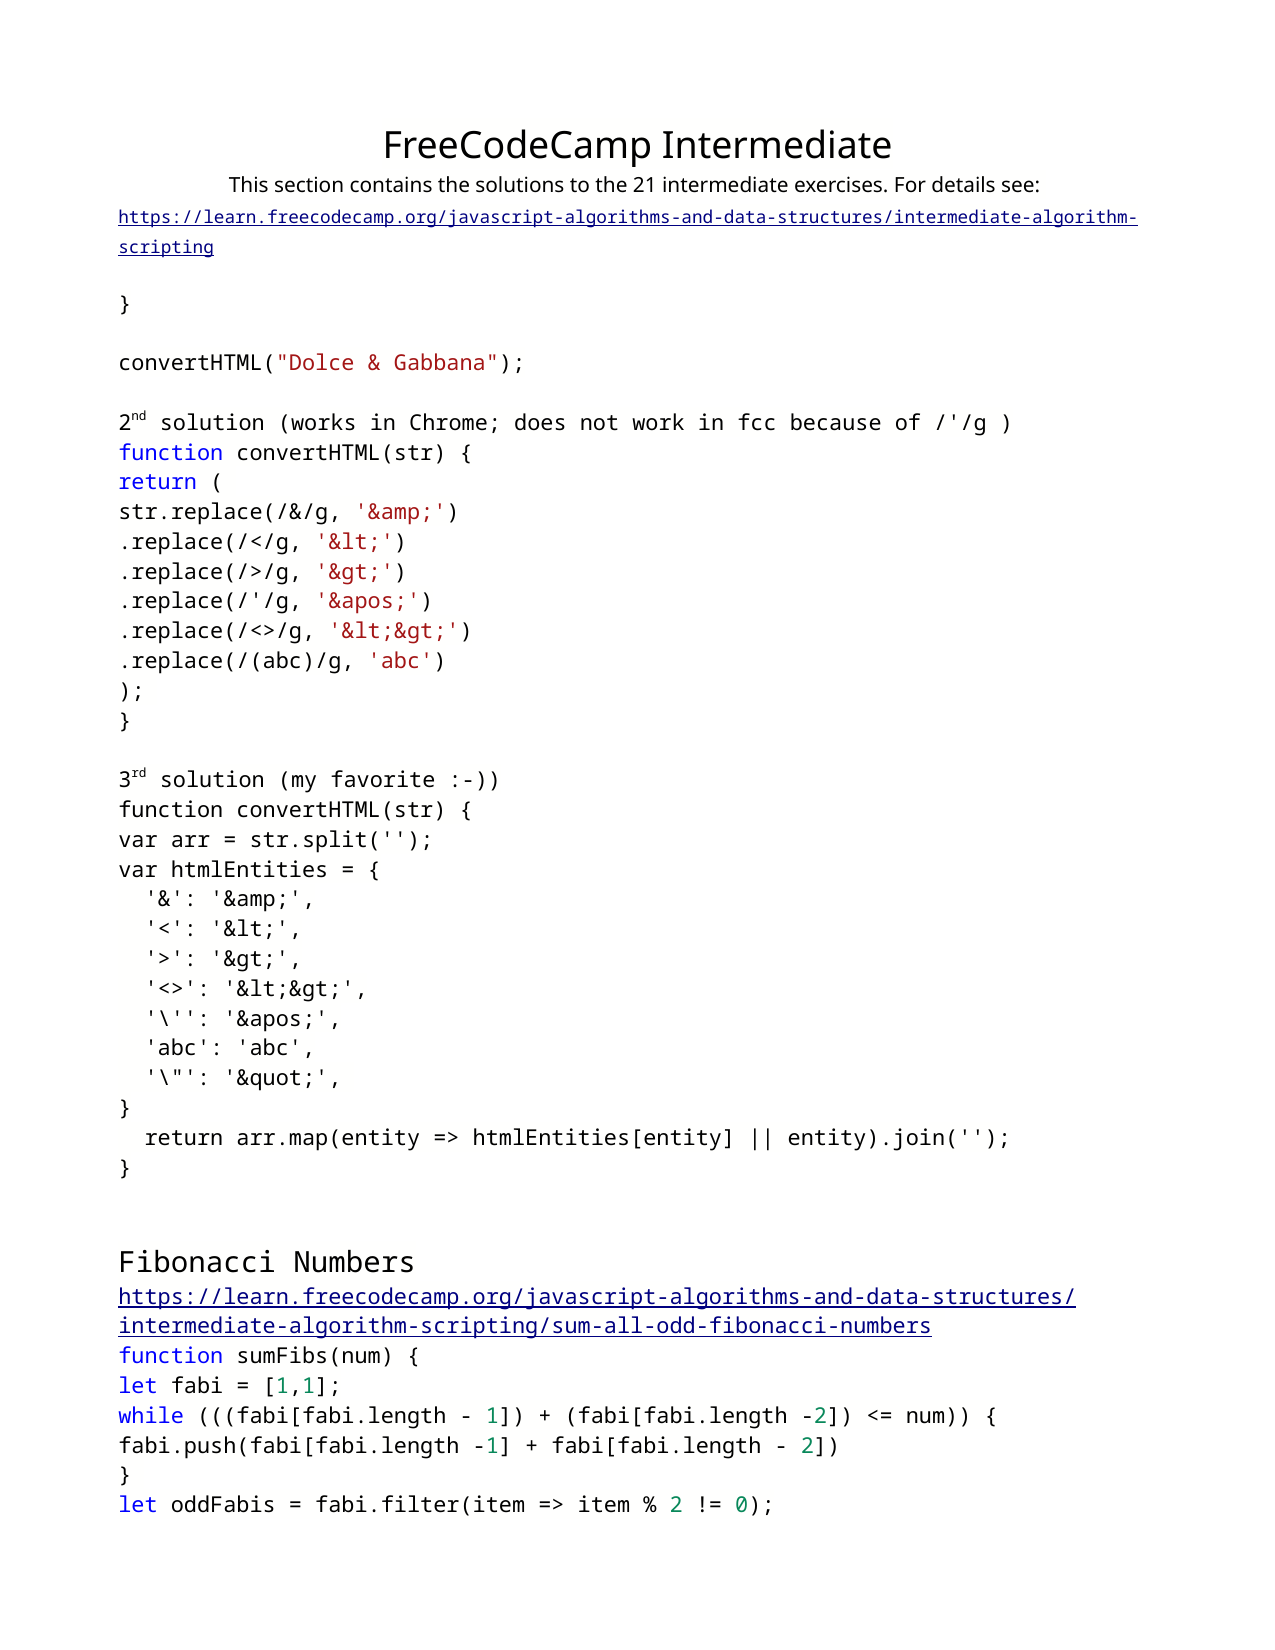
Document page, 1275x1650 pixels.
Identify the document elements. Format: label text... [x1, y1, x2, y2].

text Fibonacci Numbers [118, 1241, 1157, 1281]
text } [118, 705, 1157, 734]
text 3rd solution (my favorite :-)) function convertHTML(str) { var arr = str.split(''); var htmlEntities = { '&': '&amp;', '<': '&lt;', '>': '&gt;', '<>': '&lt;&gt;', '\'': '&apos;', 'abc': 'abc', '\"': '&quot;', } return arr.map(entity => htmlEntities[entity] || entity).join(''); } [118, 764, 1157, 1211]
text convertHTML("Dolce & Gabbana"); [118, 347, 1157, 377]
text str.replace(/&/g, '&amp;') [118, 496, 1157, 526]
text .replace(/'/g, '&apos;') [118, 586, 1157, 615]
text function sumFibs(num) { [118, 1340, 1157, 1370]
text .replace(/>/g, '&gt;') [118, 556, 1157, 586]
text fabi.push(fabi[fabi.length -1] + fabi[fabi.length - 2]) [118, 1429, 1157, 1459]
text let fabi = [1,1]; [118, 1370, 1157, 1400]
text } [118, 288, 1157, 317]
text 2nd solution (works in Chrome; does not work in fcc because of /'/g ) [118, 407, 1157, 437]
text } [118, 1459, 1157, 1489]
text ); [118, 675, 1157, 705]
text let oddFabis = fabi.filter(item => item % 2 != 0); [118, 1489, 1157, 1519]
text return ( [118, 466, 1157, 496]
text .replace(/</g, '&lt;') [118, 526, 1157, 556]
text .replace(/<>/g, '&lt;&gt;') [118, 615, 1157, 645]
text function convertHTML(str) { [118, 437, 1157, 466]
text .replace(/(abc)/g, 'abc') [118, 645, 1157, 675]
text while (((fabi[fabi.length - 1]) + (fabi[fabi.length -2]) <= num)) { [118, 1400, 1157, 1429]
text https://learn.freecodecamp.org/javascript-algorithms-and-data-structures/intermediate-algorithm-scripting/sum-all-odd-fibonacci-numbers [118, 1281, 1157, 1340]
